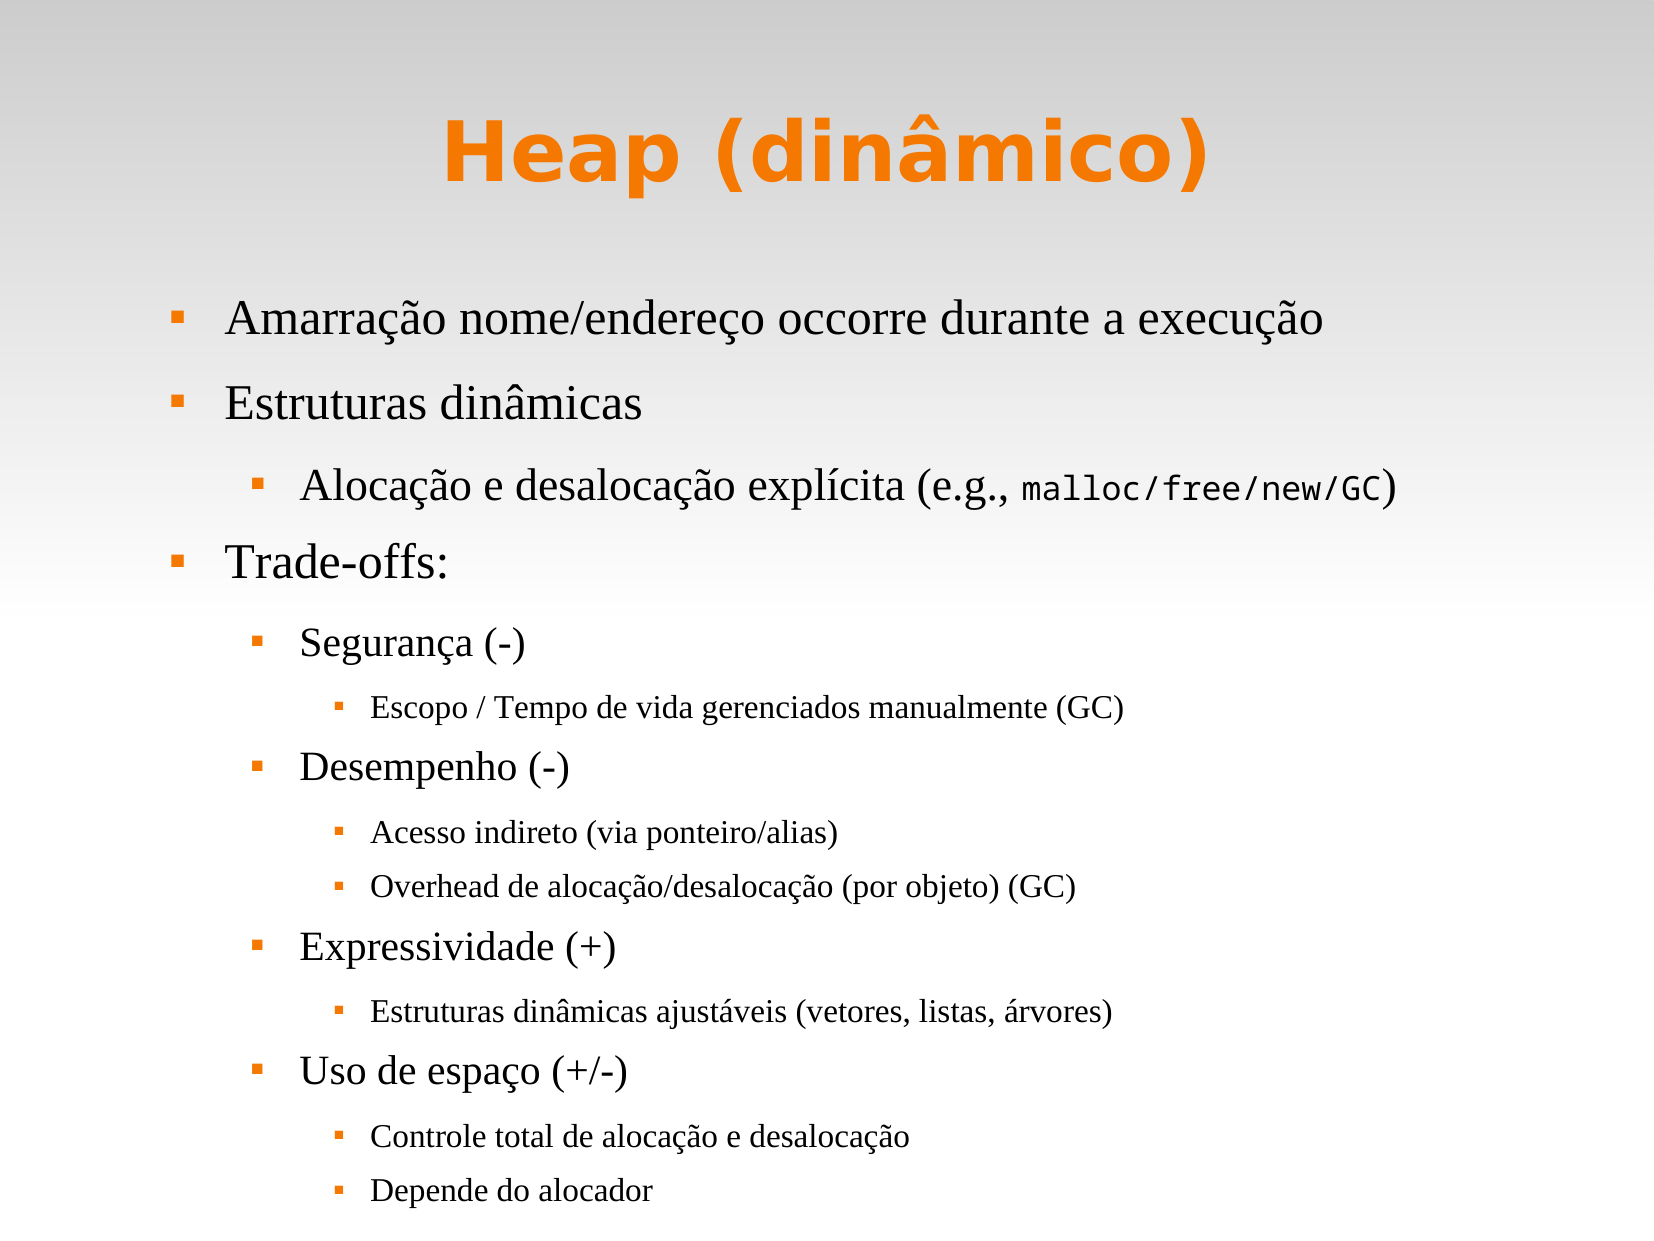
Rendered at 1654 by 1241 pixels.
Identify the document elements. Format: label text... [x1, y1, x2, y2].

list Amarração nome/endereço occorre durante a execução Estruturas dinâmicas Alocação e desalocação explícita (e.g., malloc/free/new/GC) Trade-offs: Segurança (-) Escopo / Tempo de vida gerenciados manualmente (GC) Desempenho (-) Acesso indireto (via ponteiro/alias) Overhead de alocação/desalocação (por objeto) (GC) Expressividade (+) Estruturas dinâmicas ajustáveis (vetores, listas, árvores) Uso de espaço (+/-) Controle total de alocação e desalocação Depende do alocador [82, 290, 1629, 1241]
title Heap (dinâmico) [82, 49, 1571, 257]
